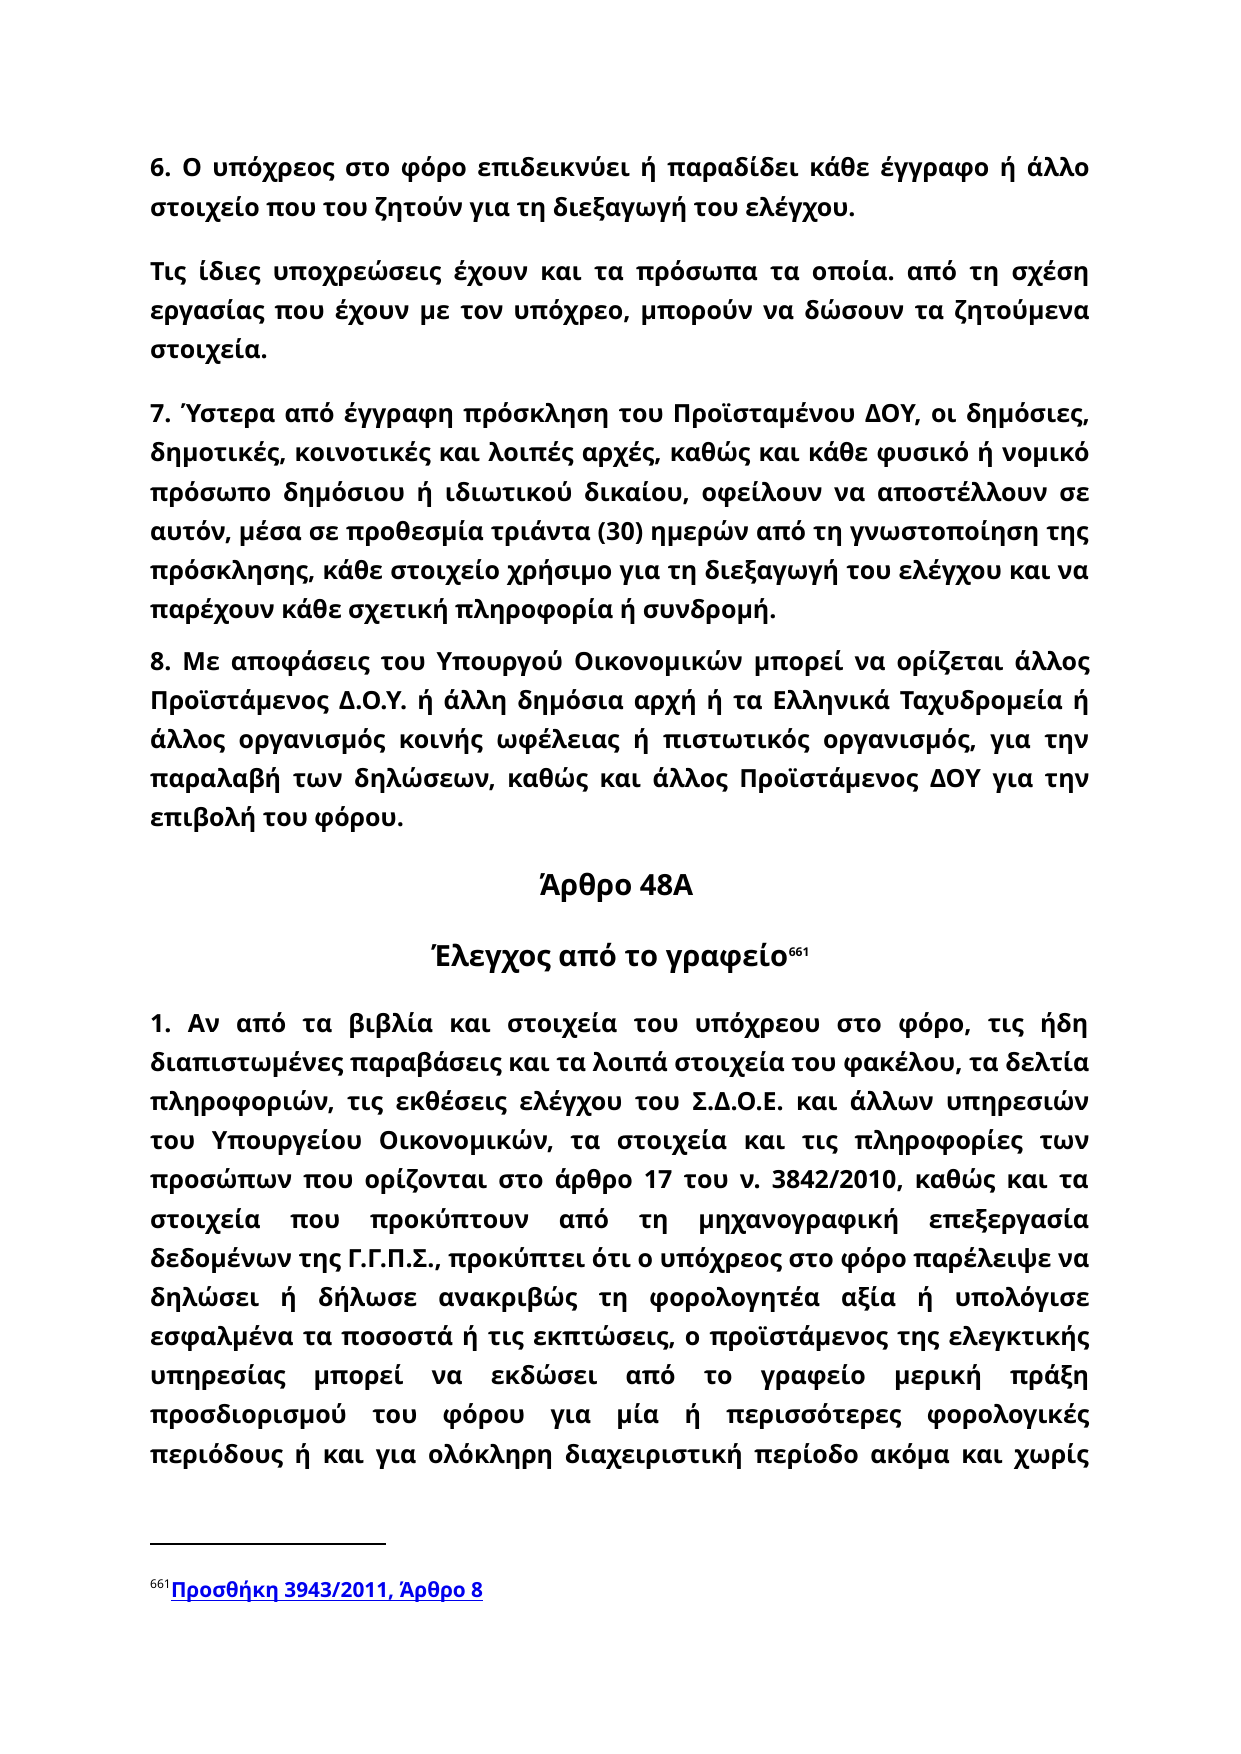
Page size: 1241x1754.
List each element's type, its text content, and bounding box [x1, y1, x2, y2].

text 6. Ο υπόχρεος στο φόρο επιδεικνύει ή παραδίδει κάθε έγγραφο ή άλλο στοιχείο που του ζητούν για τη διεξαγωγή του ελέγχου. [150, 150, 1090, 223]
text 8. Με αποφάσεις του Υπουργού Οικονομικών μπορεί να ορίζεται άλλος Προϊστάμενος Δ.Ο.Υ. ή άλλη δημόσια αρχή ή τα Ελληνικά Ταχυδρομεία ή άλλος οργανισμός κοινής ωφέλειας ή πιστωτικός οργανισμός, για την παραλαβή των δηλώσεων, καθώς και άλλος Προϊστάμενος ΔΟΥ για την επιβολή του φόρου. [150, 643, 1090, 834]
text 1. Αν από τα βιβλία και στοιχεία του υπόχρεου στο φόρο, τις ήδη διαπιστωμένες παραβάσεις και τα λοιπά στοιχεία του φακέλου, τα δελτία πληροφοριών, τις εκθέσεις ελέγχου του Σ.Δ.Ο.Ε. και άλλων υπηρεσιών του Υπουργείου Οικονομικών, τα στοιχεία και τις πληροφορίες των προσώπων που ορίζονται στο άρθρο 17 του ν. 3842/2010, καθώς και τα στοιχεία που προκύπτουν από τη μηχανογραφική επεξεργασία δεδομένων της Γ.Γ.Π.Σ., προκύπτει ότι ο υπόχρεος στο φόρο παρέλειψε να δηλώσει ή δήλωσε ανακριβώς τη φορολογητέα αξία ή υπολόγισε εσφαλμένα τα ποσοστά ή τις εκπτώσεις, ο προϊστάμενος της ελεγκτικής υπηρεσίας μπορεί να εκδώσει από το γραφείο μερική πράξη προσδιορισμού του φόρου για μία ή περισσότερες φορολογικές περιόδους ή και για ολόκληρη διαχειριστική περίοδο ακόμα και χωρίς [150, 1005, 1090, 1470]
subtitle Άρθρο 48Α [150, 864, 1090, 904]
subtitle Έλεγχος από το γραφείο [150, 935, 1090, 974]
text 7. Ύστερα από έγγραφη πρόσκληση του Προϊσταμένου ΔΟΥ, οι δημόσιες, δημοτικές, κοινοτικές και λοιπές αρχές, καθώς και κάθε φυσικό ή νομικό πρόσωπο δημόσιου ή ιδιωτικού δικαίου, οφείλουν να αποστέλλουν σε αυτόν, μέσα σε προθεσμία τριάντα (30) ημερών από τη γνωστοποίηση της πρόσκλησης, κάθε στοιχείο χρήσιμο για τη διεξαγωγή του ελέγχου και να παρέχουν κάθε σχετική πληροφορία ή συνδρομή. [150, 396, 1090, 626]
text Τις ίδιες υποχρεώσεις έχουν και τα πρόσωπα τα οποία. από τη σχέση εργασίας που έχουν με τον υπόχρεο, μπορούν να δώσουν τα ζητούμενα στοιχεία. [150, 253, 1090, 366]
text Προσθήκη 3943/2011, Άρθρο 8 [150, 1576, 1090, 1604]
